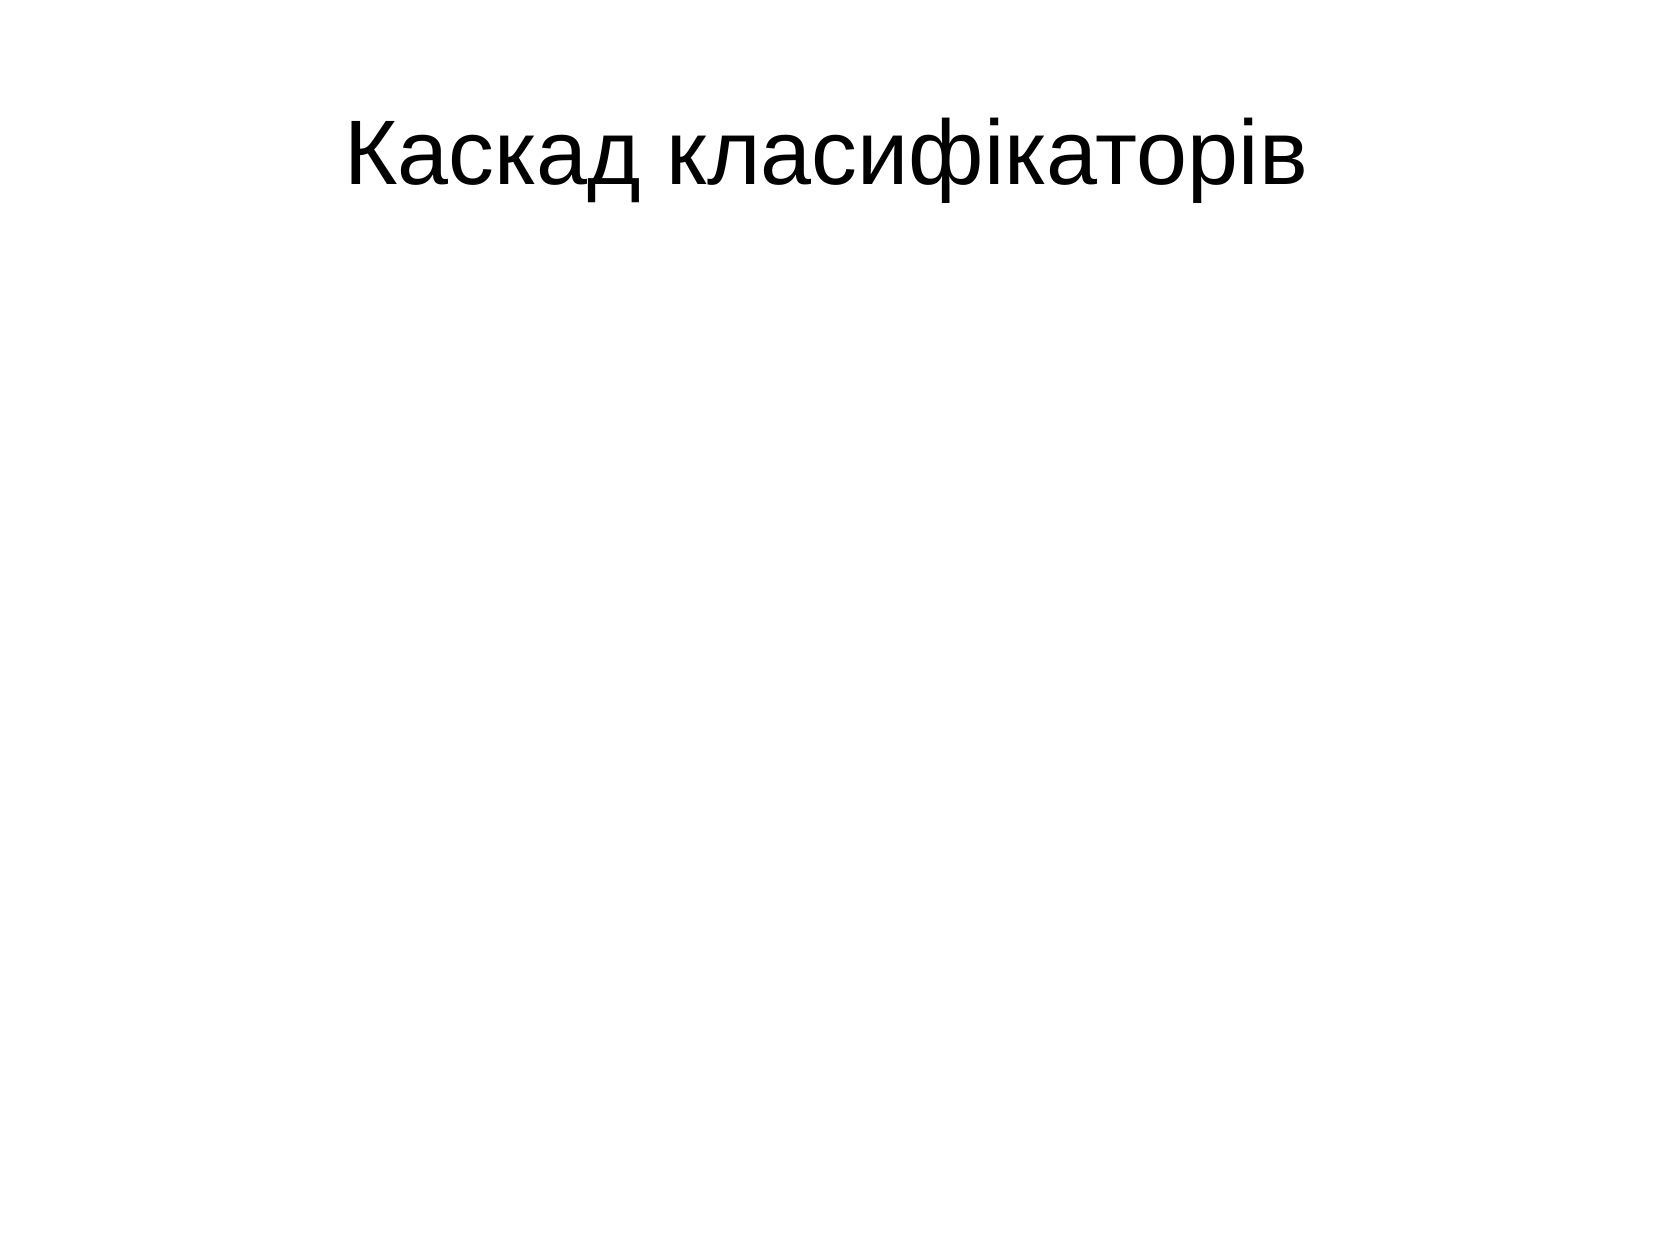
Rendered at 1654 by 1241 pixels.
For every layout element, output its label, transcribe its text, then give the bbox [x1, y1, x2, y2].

title Каскад класифікаторів [82, 49, 1571, 257]
